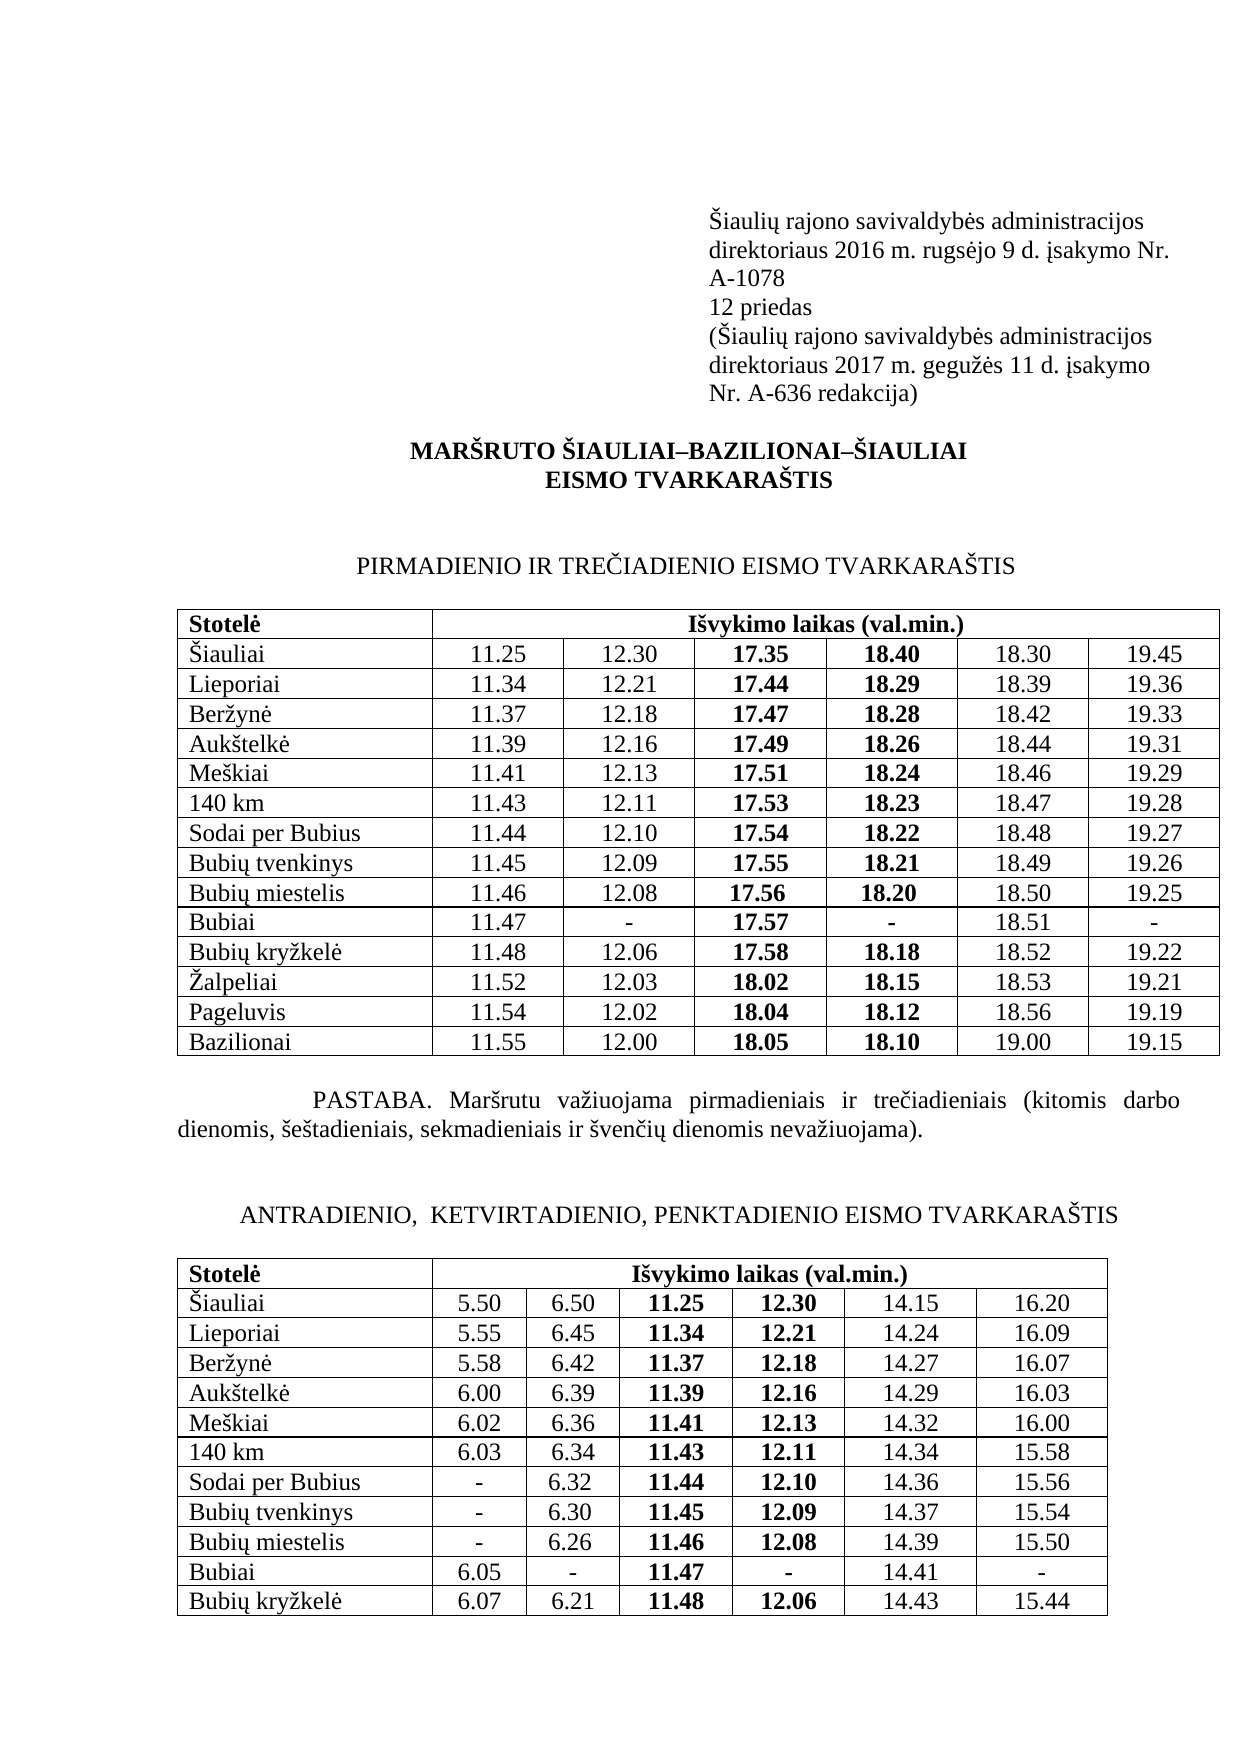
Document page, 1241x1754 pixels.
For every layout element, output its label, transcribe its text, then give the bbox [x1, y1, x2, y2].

table_cell 19.19 [1089, 997, 1219, 1026]
table_cell 12.09 [564, 848, 694, 877]
text 12 priedas [709, 292, 1181, 321]
text Nr. A-636 redakcija) [709, 378, 1181, 407]
table_cell 18.56 [958, 997, 1088, 1026]
table_cell 6.30 [527, 1497, 619, 1526]
table_cell 17.57 [695, 908, 826, 936]
table_cell 6.21 [527, 1586, 619, 1615]
table_cell 6.26 [527, 1527, 619, 1556]
table_cell 12.10 [733, 1467, 844, 1496]
table_cell Bubių miestelis [178, 878, 432, 906]
table_cell 6.45 [527, 1318, 619, 1347]
table_cell 12.00 [564, 1027, 694, 1055]
table_cell 6.39 [527, 1378, 619, 1407]
table_cell 11.34 [433, 669, 563, 698]
table_cell 12.11 [564, 788, 694, 817]
table_cell - [433, 1527, 526, 1556]
table_cell Meškiai [178, 1408, 432, 1436]
table_cell 15.58 [977, 1438, 1107, 1466]
table_cell 12.30 [733, 1289, 844, 1317]
table_cell Bubių tvenkinys [178, 1497, 432, 1526]
table_cell 19.28 [1089, 788, 1219, 817]
table_cell 18.29 [827, 669, 957, 698]
table_cell Beržynė [178, 699, 432, 728]
table_cell 11.48 [620, 1586, 732, 1615]
table_cell 18.47 [958, 788, 1088, 817]
table_cell 19.00 [958, 1027, 1088, 1055]
table_cell 11.48 [433, 937, 563, 966]
table_cell Bubiai [178, 908, 432, 936]
table_cell 11.37 [433, 699, 563, 728]
table_cell 11.46 [433, 878, 563, 906]
table_cell 12.18 [733, 1348, 844, 1377]
table_cell 6.50 [527, 1289, 619, 1317]
table_cell 14.39 [845, 1527, 976, 1556]
table_cell 17.49 [695, 729, 826, 757]
table_cell 17.55 [695, 848, 826, 877]
table_cell 18.49 [958, 848, 1088, 877]
table_cell - [733, 1557, 844, 1585]
table_cell 19.25 [1089, 878, 1219, 906]
table_cell 16.07 [977, 1348, 1107, 1377]
table_cell 11.34 [620, 1318, 732, 1347]
table_cell Šiauliai [178, 1289, 432, 1317]
table_cell 17.54 [695, 818, 826, 847]
table_cell 19.15 [1089, 1027, 1219, 1055]
table_cell Bubių kryžkelė [178, 1586, 432, 1615]
table_cell 14.43 [845, 1586, 976, 1615]
table_cell 11.41 [620, 1408, 732, 1436]
table_cell 5.58 [433, 1348, 526, 1377]
table_cell 16.03 [977, 1378, 1107, 1407]
table_cell 18.46 [958, 759, 1088, 787]
table_cell Pageluvis [178, 997, 432, 1026]
table_cell 12.21 [564, 669, 694, 698]
table_cell 18.50 [958, 878, 1088, 906]
table_cell 5.50 [433, 1289, 526, 1317]
table_cell 6.32 [527, 1467, 619, 1496]
table_cell 11.52 [433, 967, 563, 996]
table_cell 14.36 [845, 1467, 976, 1496]
table_cell Beržynė [178, 1348, 432, 1377]
table_cell - [527, 1557, 619, 1585]
text MARŠRUTO ŠIAULIAI–BAZILIONAI–ŠIAULIAI [177, 436, 1181, 465]
table_cell 19.31 [1089, 729, 1219, 757]
table_cell 12.02 [564, 997, 694, 1026]
table_cell 11.44 [620, 1467, 732, 1496]
table_cell 17.35 [695, 639, 826, 668]
table_cell 12.13 [564, 759, 694, 787]
table_header Išvykimo laikas (val.min.) [433, 1259, 1107, 1287]
table_cell 11.45 [620, 1497, 732, 1526]
table_cell 14.24 [845, 1318, 976, 1347]
table_cell Aukštelkė [178, 729, 432, 757]
table_cell 18.23 [827, 788, 957, 817]
table_cell Šiauliai [178, 639, 432, 668]
table_cell - [977, 1557, 1107, 1585]
table_cell 11.43 [433, 788, 563, 817]
table_cell 140 km [178, 1438, 432, 1466]
table_cell 12.21 [733, 1318, 844, 1347]
table_cell 6.03 [433, 1438, 526, 1466]
table_cell 12.13 [733, 1408, 844, 1436]
table_cell 18.30 [958, 639, 1088, 668]
table_cell 11.25 [620, 1289, 732, 1317]
table_cell 19.29 [1089, 759, 1219, 787]
table_cell 14.32 [845, 1408, 976, 1436]
table_cell 12.03 [564, 967, 694, 996]
table_cell Lieporiai [178, 1318, 432, 1347]
table_cell 11.44 [433, 818, 563, 847]
table_cell - [433, 1497, 526, 1526]
table_cell 11.41 [433, 759, 563, 787]
table_cell 18.44 [958, 729, 1088, 757]
table_cell 19.22 [1089, 937, 1219, 966]
table_cell Sodai per Bubius [178, 1467, 432, 1496]
table_cell 18.18 [827, 937, 957, 966]
table_cell Bubių miestelis [178, 1527, 432, 1556]
table_cell 18.40 [827, 639, 957, 668]
text (Šiaulių rajono savivaldybės administracijos direktoriaus 2017 m. gegužės 11 d. įsakymo [709, 321, 1181, 378]
table_cell Bubių tvenkinys [178, 848, 432, 877]
table_cell 6.00 [433, 1378, 526, 1407]
table_cell 18.10 [827, 1027, 957, 1055]
table_cell - [827, 908, 957, 936]
table_cell 6.34 [527, 1438, 619, 1466]
table_cell 6.36 [527, 1408, 619, 1436]
table_cell 19.45 [1089, 639, 1219, 668]
table_cell 18.21 [827, 848, 957, 877]
table_cell 18.26 [827, 729, 957, 757]
table_cell 14.27 [845, 1348, 976, 1377]
table_cell Bubių kryžkelė [178, 937, 432, 966]
text Šiaulių rajono savivaldybės administracijos direktoriaus 2016 m. rugsėjo 9 d. įsakymo Nr. A-1078 [709, 206, 1181, 292]
table_cell 12.16 [733, 1378, 844, 1407]
table_cell 15.56 [977, 1467, 1107, 1496]
table_cell 19.27 [1089, 818, 1219, 847]
table_header Išvykimo laikas (val.min.) [433, 610, 1219, 638]
table_cell 12.10 [564, 818, 694, 847]
table_cell 11.39 [620, 1378, 732, 1407]
table_cell 11.45 [433, 848, 563, 877]
text PASTABA. Maršrutu važiuojama pirmadieniais ir trečiadieniais (kitomis darbo dienomis, šeštadieniais, sekmadieniais ir švenčių dienomis nevažiuojama). [177, 1085, 1181, 1143]
table_cell 14.41 [845, 1557, 976, 1585]
table_cell 11.39 [433, 729, 563, 757]
table_cell 12.08 [733, 1527, 844, 1556]
table_cell 15.50 [977, 1527, 1107, 1556]
table_cell 14.29 [845, 1378, 976, 1407]
table_cell 12.16 [564, 729, 694, 757]
table_cell 18.02 [695, 967, 826, 996]
table_cell 18.24 [827, 759, 957, 787]
text PIRMADIENIO IR TREČIADIENIO EISMO TVARKARAŠTIS [177, 551, 1181, 580]
table_header Stotelė [178, 610, 432, 638]
table_cell 11.46 [620, 1527, 732, 1556]
table_cell 19.36 [1089, 669, 1219, 698]
table_cell 12.11 [733, 1438, 844, 1466]
table_cell 11.54 [433, 997, 563, 1026]
table_cell 17.44 [695, 669, 826, 698]
table_cell - [433, 1467, 526, 1496]
table_cell 18.52 [958, 937, 1088, 966]
table_cell 19.33 [1089, 699, 1219, 728]
table_cell 12.06 [733, 1586, 844, 1615]
table_cell 16.09 [977, 1318, 1107, 1347]
table_cell 18.48 [958, 818, 1088, 847]
table_cell Žalpeliai [178, 967, 432, 996]
table_cell Aukštelkė [178, 1378, 432, 1407]
table_cell 18.15 [827, 967, 957, 996]
table_cell 6.42 [527, 1348, 619, 1377]
table_cell 14.37 [845, 1497, 976, 1526]
table_cell 12.09 [733, 1497, 844, 1526]
table_cell 18.39 [958, 669, 1088, 698]
table_cell Lieporiai [178, 669, 432, 698]
table_cell 18.04 [695, 997, 826, 1026]
table_cell 11.43 [620, 1438, 732, 1466]
table_cell 14.15 [845, 1289, 976, 1317]
table_cell 140 km [178, 788, 432, 817]
table_cell 11.55 [433, 1027, 563, 1055]
table_cell 12.08 [564, 878, 694, 906]
text ANTRADIENIO, KETVIRTADIENIO, PENKTADIENIO EISMO TVARKARAŠTIS [177, 1200, 1181, 1229]
table_cell Bazilionai [178, 1027, 432, 1055]
table_cell 17.51 [695, 759, 826, 787]
table_cell 15.44 [977, 1586, 1107, 1615]
table_cell 17.58 [695, 937, 826, 966]
table_cell 18.20 [827, 878, 957, 906]
table_cell 16.00 [977, 1408, 1107, 1436]
table_cell - [564, 908, 694, 936]
table_cell 12.18 [564, 699, 694, 728]
table_cell 16.20 [977, 1289, 1107, 1317]
table_cell 18.12 [827, 997, 957, 1026]
table_cell 6.05 [433, 1557, 526, 1585]
table_cell 18.05 [695, 1027, 826, 1055]
table_cell 18.28 [827, 699, 957, 728]
table_cell 17.53 [695, 788, 826, 817]
table_cell 17.56 [695, 878, 826, 906]
table_cell 19.21 [1089, 967, 1219, 996]
table_cell 18.51 [958, 908, 1088, 936]
table_cell 18.22 [827, 818, 957, 847]
table_cell - [1089, 908, 1219, 936]
table_cell 11.47 [620, 1557, 732, 1585]
table_cell 19.26 [1089, 848, 1219, 877]
table_header Stotelė [178, 1259, 432, 1287]
table_cell 11.25 [433, 639, 563, 668]
table_cell 6.07 [433, 1586, 526, 1615]
table_cell Meškiai [178, 759, 432, 787]
table_cell 12.30 [564, 639, 694, 668]
table_cell 14.34 [845, 1438, 976, 1466]
table_cell 5.55 [433, 1318, 526, 1347]
table_cell 18.42 [958, 699, 1088, 728]
table_cell 17.47 [695, 699, 826, 728]
table_cell 11.47 [433, 908, 563, 936]
table_cell 11.37 [620, 1348, 732, 1377]
table_cell 6.02 [433, 1408, 526, 1436]
table_cell Sodai per Bubius [178, 818, 432, 847]
table_cell 18.53 [958, 967, 1088, 996]
table_cell Bubiai [178, 1557, 432, 1585]
table_cell 15.54 [977, 1497, 1107, 1526]
table_cell 12.06 [564, 937, 694, 966]
text EISMO TVARKARAŠTIS [177, 465, 1181, 493]
